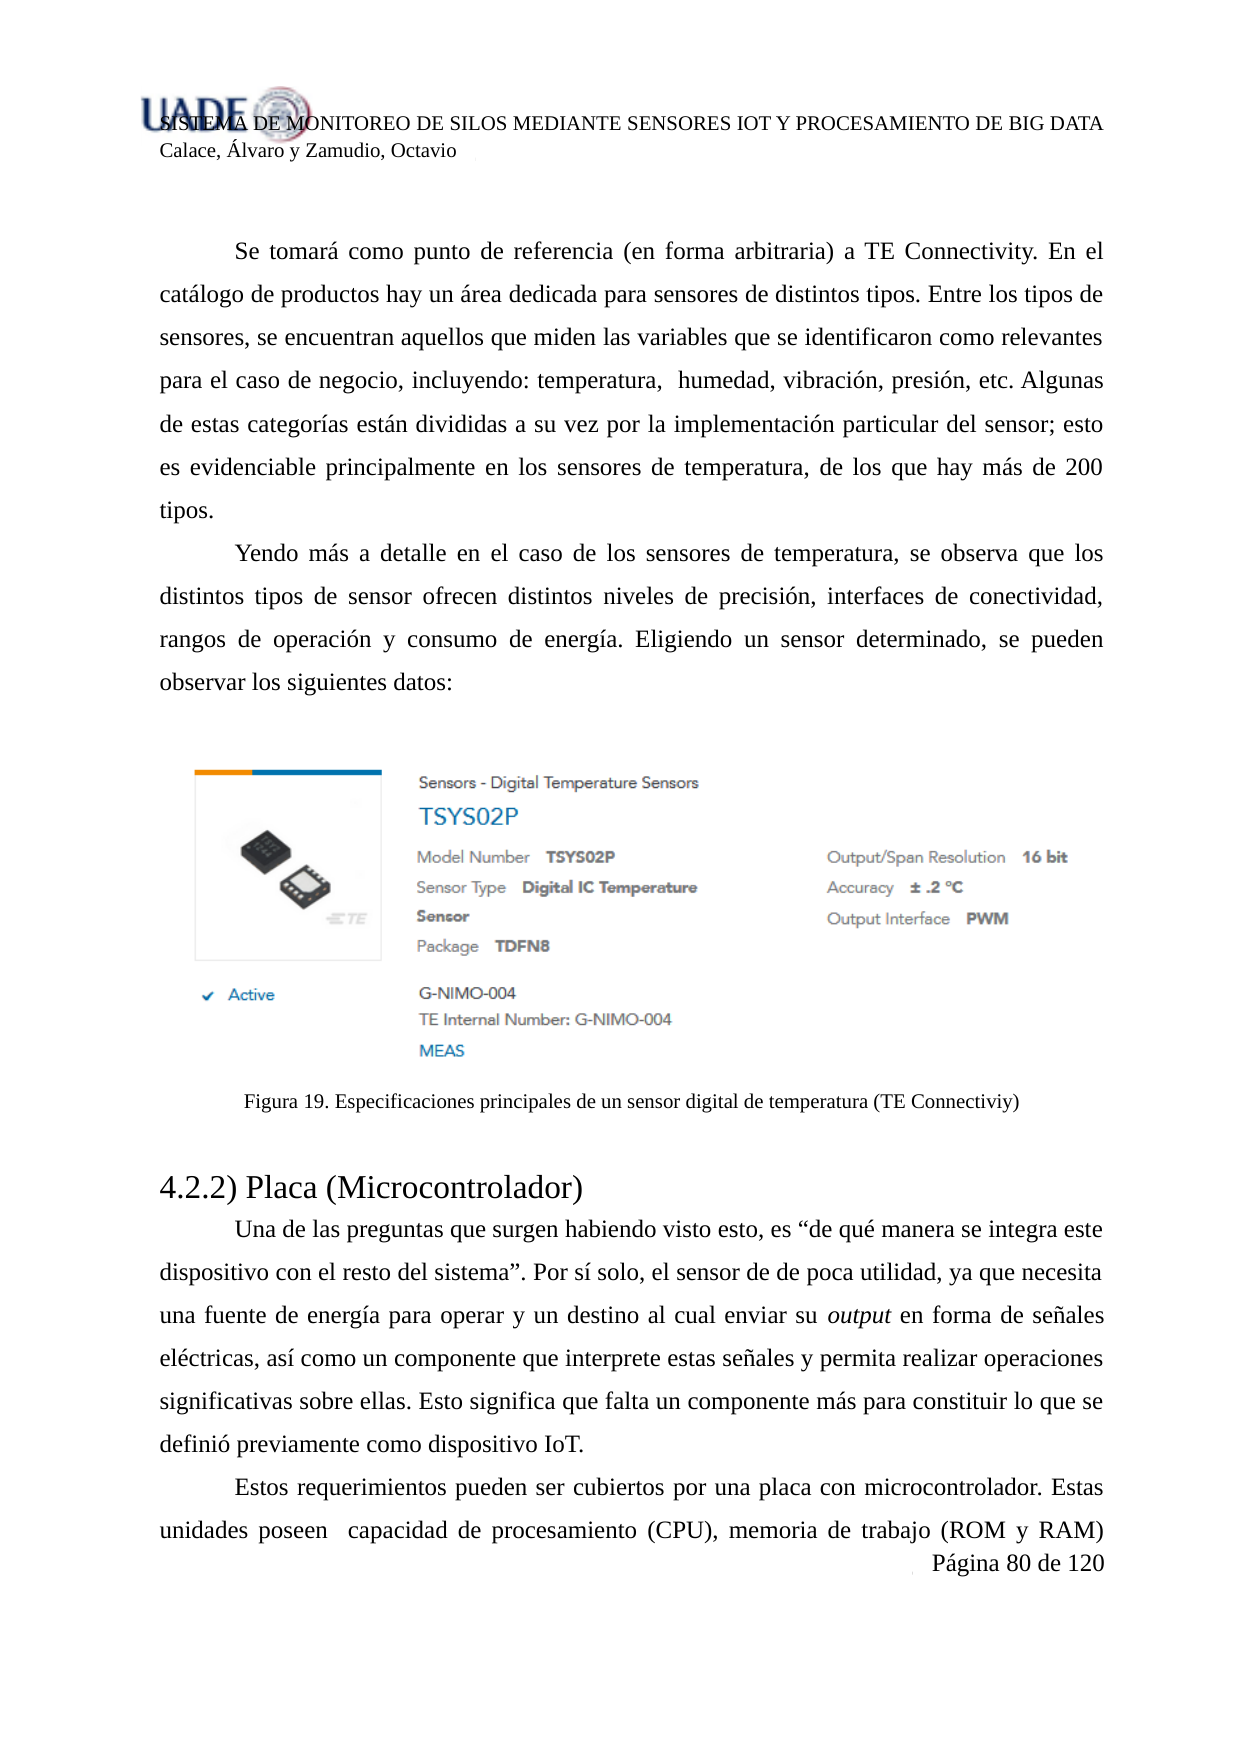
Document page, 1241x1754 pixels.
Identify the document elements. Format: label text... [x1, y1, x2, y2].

subtitle Figura 19. Especificaciones principales de un sensor digital de temperatura (TE Connectiviy) [159, 1089, 1104, 1113]
subtitle 4.2.2) Placa (Microcontrolador) [159, 1167, 1104, 1205]
text Yendo más a detalle en el caso de los sensores de temperatura, se observa que los distintos tipos de sensor ofrecen distintos niveles de precisión, interfaces de conectividad, rangos de operación y consumo de energía. Eligiendo un sensor determinado, se pueden observar los siguientes datos: [159, 538, 1104, 696]
text Estos requerimientos pueden ser cubiertos por una placa con microcontrolador. Estas unidades poseen capacidad de procesamiento (CPU), memoria de trabajo (ROM y RAM) [159, 1472, 1104, 1544]
text Se tomará como punto de referencia (en forma arbitraria) a TE Connectivity. En el catálogo de productos hay un área dedicada para sensores de distintos tipos. Entre los tipos de sensores, se encuentran aquellos que miden las variables que se identificaron como relevantes para el caso de negocio, incluyendo: temperatura, humedad, vibración, presión, etc. Algunas de estas categorías están divididas a su vez por la implementación particular del sensor; esto es evidenciable principalmente en los sensores de temperatura, de los que hay más de 200 tipos. [159, 236, 1104, 524]
picture [183, 753, 1080, 1075]
picture [140, 86, 314, 146]
text Una de las preguntas que surgen habiendo visto esto, es “de qué manera se integra este dispositivo con el resto del sistema”. Por sí solo, el sensor de de poca utilidad, ya que necesita una fuente de energía para operar y un destino al cual enviar su output en forma de señales eléctricas, así como un componente que interprete estas señales y permita realizar operaciones significativas sobre ellas. Esto significa que falta un componente más para constituir lo que se definió previamente como dispositivo IoT. [159, 1214, 1104, 1458]
